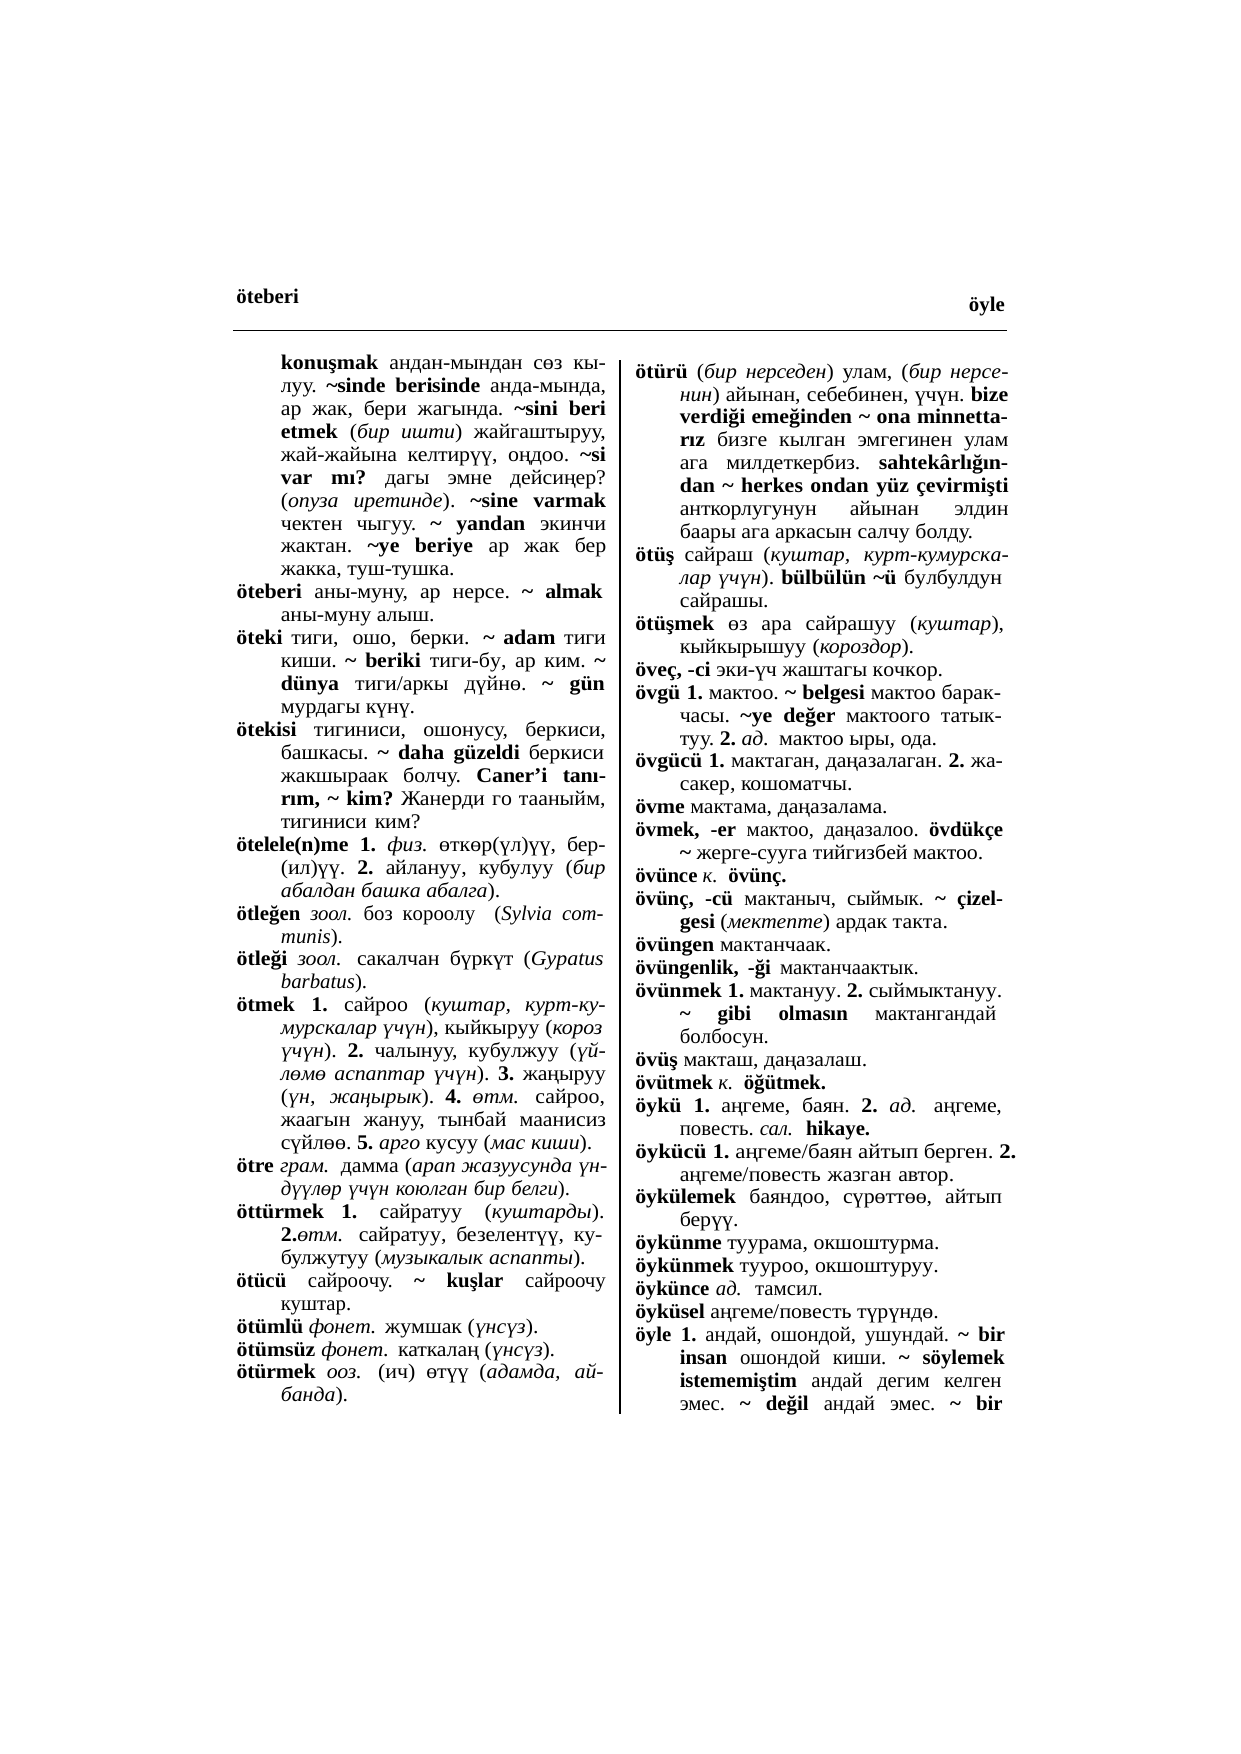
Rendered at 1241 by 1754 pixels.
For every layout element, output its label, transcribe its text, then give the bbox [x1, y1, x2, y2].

text öyle 1. андай, ошондой, ушундай. ~ bir insan ошондой киши. ~ söylemek istememiştim андай дегим келген [635, 1323, 1005, 1392]
text ötümlü фонет. жумшак (үнсүз). ötümsüz фонет. каткалаң (үнсүз). ötürmek ооз. (ич) өтүү (адамда, ай- [236, 1315, 609, 1383]
text дүүлөр үчүн коюлган бир белги). [281, 1177, 574, 1200]
text булжутуу (музыкалык аспапты). [281, 1246, 591, 1269]
text ötmek 1. сайроо (куштар, курт-ку- мурскалар үчүн), кыйкыруу (короз [236, 993, 606, 1039]
text банда). [281, 1383, 349, 1406]
text сайрашы. [679, 589, 1056, 612]
text жакшыраак болчу. Caner’i tanı- rım, ~ kim? Жанерди го тааныйм, тигиниси ким? [281, 764, 606, 833]
text barbatus). [281, 970, 367, 993]
text öveç, -ci эки-үч жаштагы кочкор. [635, 658, 1065, 681]
text часы. ~ye değer мактоого татык- туу. 2. ад. мактоо ыры, ода. [679, 704, 1037, 750]
text сакер, кошоматчы. [679, 772, 985, 796]
text öteki тиги, ошо, берки. ~ adam тиги киши. ~ beriki тиги-бу, ар ким. ~ dünya тиги/аркы дүйнө. ~ gün [236, 626, 606, 695]
text gesi (мектепте) ардак такта. [679, 910, 985, 933]
text övme мактама, даңазалама. [635, 796, 1065, 818]
text övmek, -er мактоо, даңазалоо. övdükçe [635, 818, 1065, 841]
text övüş макташ, даңазалаш. [635, 1048, 1065, 1071]
text ötüşmek өз ара сайрашуу (куштар), [635, 612, 1004, 635]
text övüngenlik, -ği мактанчаактык. [635, 956, 1005, 979]
text övgücü 1. мактаган, даңазалаган. 2. жа- [635, 750, 1065, 772]
text 2.өтм. сайратуу, безелентүү, ку- [281, 1223, 606, 1246]
text ~ жерге-сууга тийгизбей мактоо. [679, 841, 985, 864]
text ötre грам. дамма (арап жазуусунда үн- [236, 1154, 609, 1177]
text повесть. сал. hikaye. [679, 1117, 985, 1140]
text ötelele(n)me 1. физ. өткөр(үл)үү, бер- (ил)үү. 2. айлануу, кубулуу (бир абалдан башка абалга). [236, 833, 606, 902]
text кыйкырышуу (короздор). [679, 635, 1056, 658]
text öykülemek баяндоо, сүрөттөө, айтып берүү. [635, 1186, 1037, 1231]
text öyle [908, 292, 1065, 316]
text öykünme туурама, окшоштурма. [635, 1231, 1065, 1254]
text öykücü 1. аңгеме/баян айтып берген. 2. [635, 1140, 1065, 1163]
text ötüş сайраш (куштар, курт-кумурска- лар үчүн). bülbülün ~ü булбулдун [635, 543, 1034, 589]
text жаагын жануу, тынбай маанисиз сүйлөө. 5. арго кусуу (мас киши). [281, 1108, 606, 1154]
text аны-муну алыш. [281, 603, 436, 626]
text övüngen мактанчаак. [635, 933, 1005, 956]
text öteberi аны-муну, ар нерсе. ~ almak [236, 580, 609, 603]
text övgü 1. мактоо. ~ belgesi мактоо барак- [635, 681, 1004, 704]
text ötleğen зоол. боз короолу (Sylvia com- munis). [236, 902, 606, 948]
text аңгеме/повесть жазган автор. [679, 1163, 1065, 1186]
text övünmek 1. мактануу. 2. сыймыктануу. [635, 979, 1065, 1002]
text öttürmek 1. сайратуу (куштарды). [236, 1200, 609, 1223]
text ötücü сайроочу. ~ kuşlar сайроочу куштар. [236, 1269, 606, 1314]
text öyküsel аңгеме/повесть түрүндө. [635, 1300, 1065, 1323]
text öykünce ад. тамсил. [635, 1277, 1065, 1300]
text öteberi [236, 284, 299, 308]
text ötürü (бир нерседен) улам, (бир нерсе- нин) айынан, себебинен, үчүн. bize verdiği emeğinden ~ ona minnetta- rız бизге кылган эмгегинен улам ага милдеткербиз. sahtekârlığın- dan ~ herkes ondan yüz çevirmişti анткорлугунун айынан элдин баары ага аркасын салчу болду. [635, 359, 1008, 543]
text övünç, -cü мактаныч, сыймык. ~ çizel- [635, 887, 1065, 910]
text öykünmek тууроо, окшоштуруу. [635, 1254, 1065, 1277]
text ötleği зоол. сакалчан бүркүт (Gypatus [236, 948, 609, 970]
text konuşmak андан-мындан сөз кы- луу. ~sinde berisinde анда-мында, ар жак, бери жагында. ~sini beri etmek (бир ишти) жайгаштыруу, жай-жайына келтирүү, оңдоо. ~si var mı? дагы эмне дейсиңер? (опуза иретинде). ~sine varmak чектен чыгуу. ~ yandan экинчи жактан. ~ye beriye ар жак бер жакка, туш-тушка. [281, 350, 606, 580]
text мурдагы күнү. [281, 695, 416, 718]
text үчүн). 2. чалынуу, кубулжуу (үй- лөмө аспаптар үчүн). 3. жаңыруу (үн, жаңырык). 4. өтм. сайроо, [281, 1039, 606, 1108]
text ~ gibi olmasın мактангандай болбосун. [679, 1002, 1004, 1048]
text эмес. ~ değil андай эмес. ~ bir [679, 1392, 1065, 1415]
text ötekisi тигиниси, ошонусу, беркиси, башкасы. ~ daha güzeldi беркиси [236, 718, 606, 764]
text övütmek к. öğütmek. [635, 1071, 1065, 1094]
text öykü 1. аңгеме, баян. 2. ад. аңгеме, [635, 1094, 1065, 1117]
text övünce к. övünç. [635, 864, 1065, 887]
